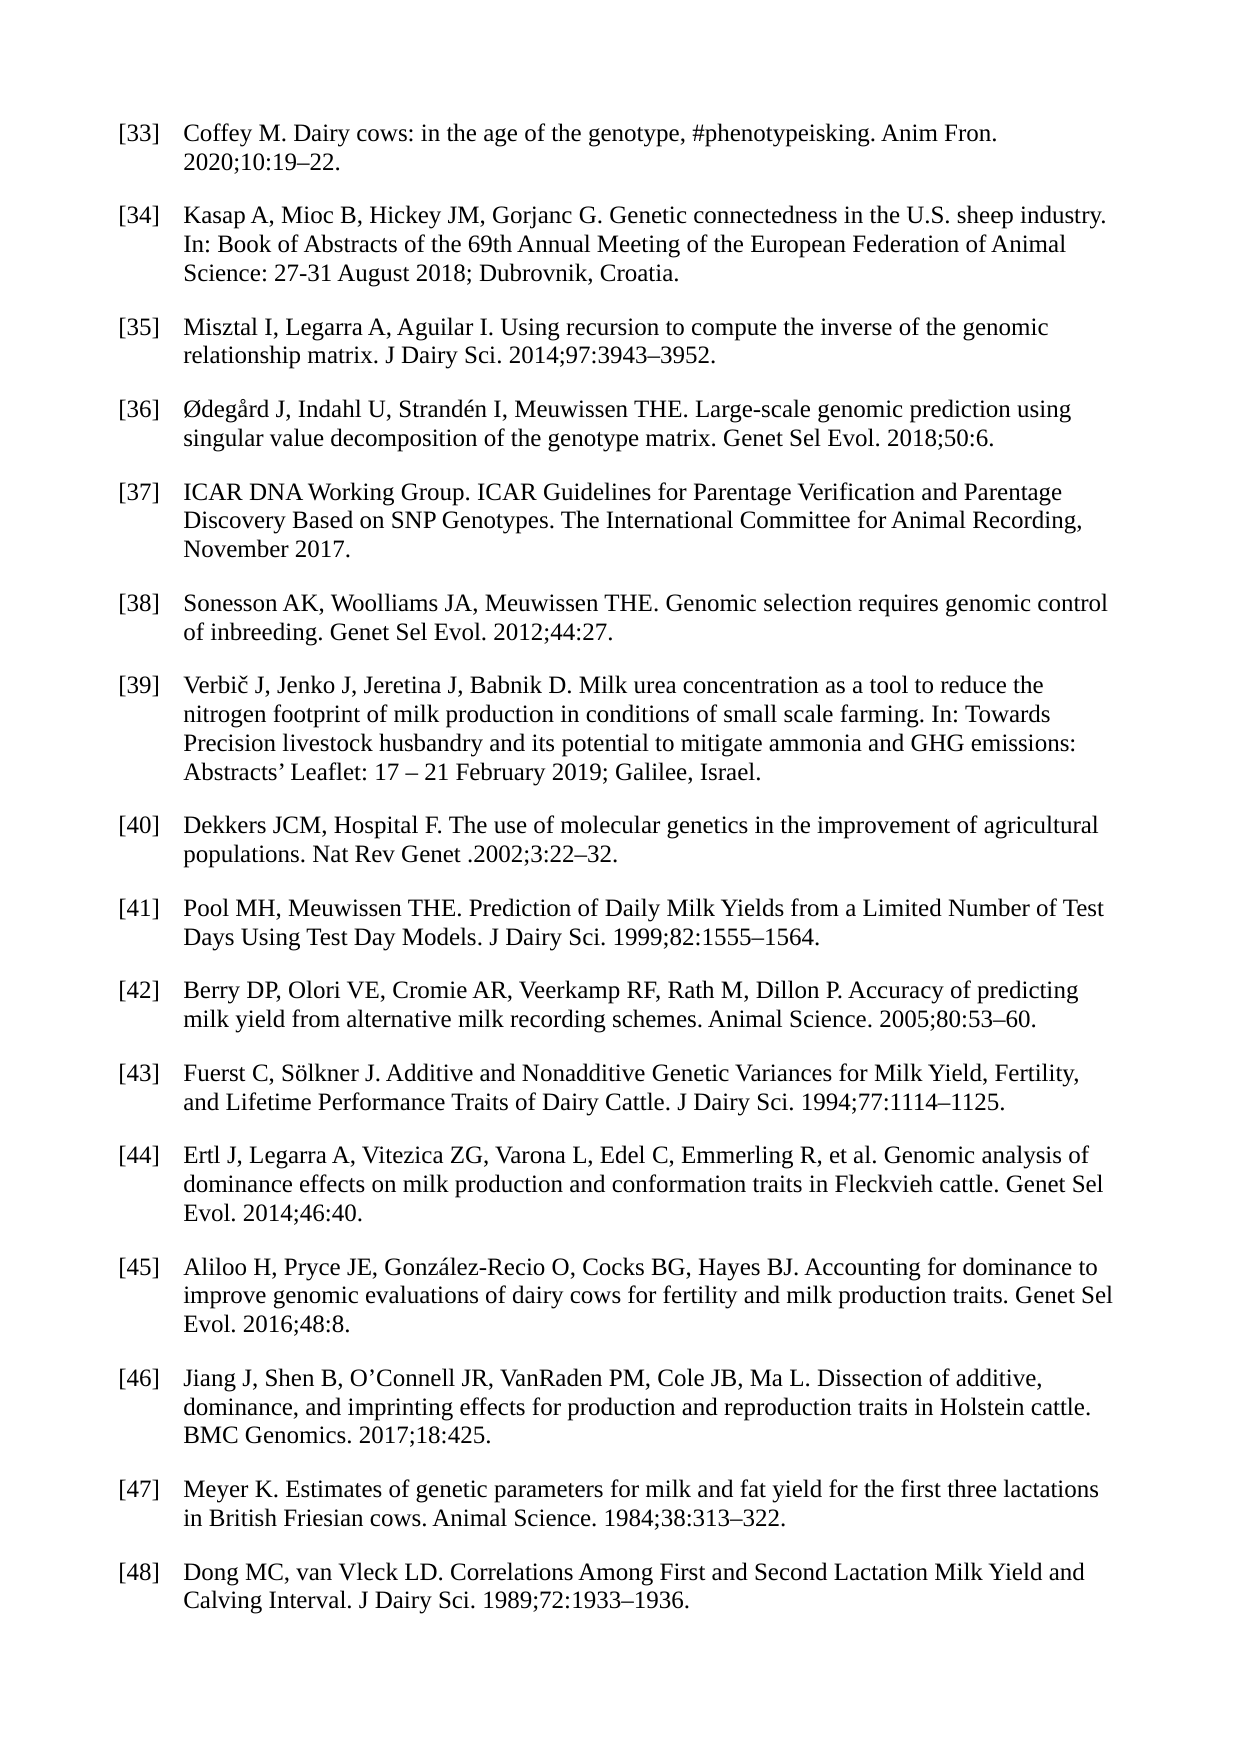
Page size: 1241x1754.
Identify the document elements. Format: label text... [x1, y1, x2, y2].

text [42] Berry DP, Olori VE, Cromie AR, Veerkamp RF, Rath M, Dillon P. Accuracy of predicting milk yield from alternative milk recording schemes. Animal Science. 2005;80:53–60. [118, 976, 1122, 1033]
text [47] Meyer K. Estimates of genetic parameters for milk and fat yield for the first three lactations in British Friesian cows. Animal Science. 1984;38:313–322. [118, 1474, 1122, 1532]
text [35] Misztal I, Legarra A, Aguilar I. Using recursion to compute the inverse of the genomic relationship matrix. J Dairy Sci. 2014;97:3943–3952. [118, 312, 1122, 369]
text [43] Fuerst C, Sölkner J. Additive and Nonadditive Genetic Variances for Milk Yield, Fertility, and Lifetime Performance Traits of Dairy Cattle. J Dairy Sci. 1994;77:1114–1125. [118, 1058, 1122, 1116]
text [41] Pool MH, Meuwissen THE. Prediction of Daily Milk Yields from a Limited Number of Test Days Using Test Day Models. J Dairy Sci. 1999;82:1555–1564. [118, 893, 1122, 951]
text [48] Dong MC, van Vleck LD. Correlations Among First and Second Lactation Milk Yield and Calving Interval. J Dairy Sci. 1989;72:1933–1936. [118, 1557, 1122, 1614]
text [34] Kasap A, Mioc B, Hickey JM, Gorjanc G. Genetic connectedness in the U.S. sheep industry. In: Book of Abstracts of the 69th Annual Meeting of the European Federation of Animal Science: 27-31 August 2018; Dubrovnik, Croatia. [118, 201, 1122, 287]
text [39] Verbič J, Jenko J, Jeretina J, Babnik D. Milk urea concentration as a tool to reduce the nitrogen footprint of milk production in conditions of small scale farming. In: Towards Precision livestock husbandry and its potential to mitigate ammonia and GHG emissions: Abstracts’ Leaflet: 17 – 21 February 2019; Galilee, Israel. [118, 671, 1122, 786]
text [45] Aliloo H, Pryce JE, González-Recio O, Cocks BG, Hayes BJ. Accounting for dominance to improve genomic evaluations of dairy cows for fertility and milk production traits. Genet Sel Evol. 2016;48:8. [118, 1252, 1122, 1338]
text [37] ICAR DNA Working Group. ICAR Guidelines for Parentage Verification and Parentage Discovery Based on SNP Genotypes. The International Committee for Animal Recording, November 2017. [118, 477, 1122, 563]
text [46] Jiang J, Shen B, O’Connell JR, VanRaden PM, Cole JB, Ma L. Dissection of additive, dominance, and imprinting effects for production and reproduction traits in Holstein cattle. BMC Genomics. 2017;18:425. [118, 1363, 1122, 1449]
text [40] Dekkers JCM, Hospital F. The use of molecular genetics in the improvement of agricultural populations. Nat Rev Genet .2002;3:22–32. [118, 811, 1122, 868]
text [44] Ertl J, Legarra A, Vitezica ZG, Varona L, Edel C, Emmerling R, et al. Genomic analysis of dominance effects on milk production and conformation traits in Fleckvieh cattle. Genet Sel Evol. 2014;46:40. [118, 1141, 1122, 1227]
text [38] Sonesson AK, Woolliams JA, Meuwissen THE. Genomic selection requires genomic control of inbreeding. Genet Sel Evol. 2012;44:27. [118, 588, 1122, 646]
text [36] Ødegård J, Indahl U, Strandén I, Meuwissen THE. Large-scale genomic prediction using singular value decomposition of the genotype matrix. Genet Sel Evol. 2018;50:6. [118, 394, 1122, 452]
text [33] Coffey M. Dairy cows: in the age of the genotype, #phenotypeisking. Anim Fron. 2020;10:19–22. [118, 118, 1122, 176]
